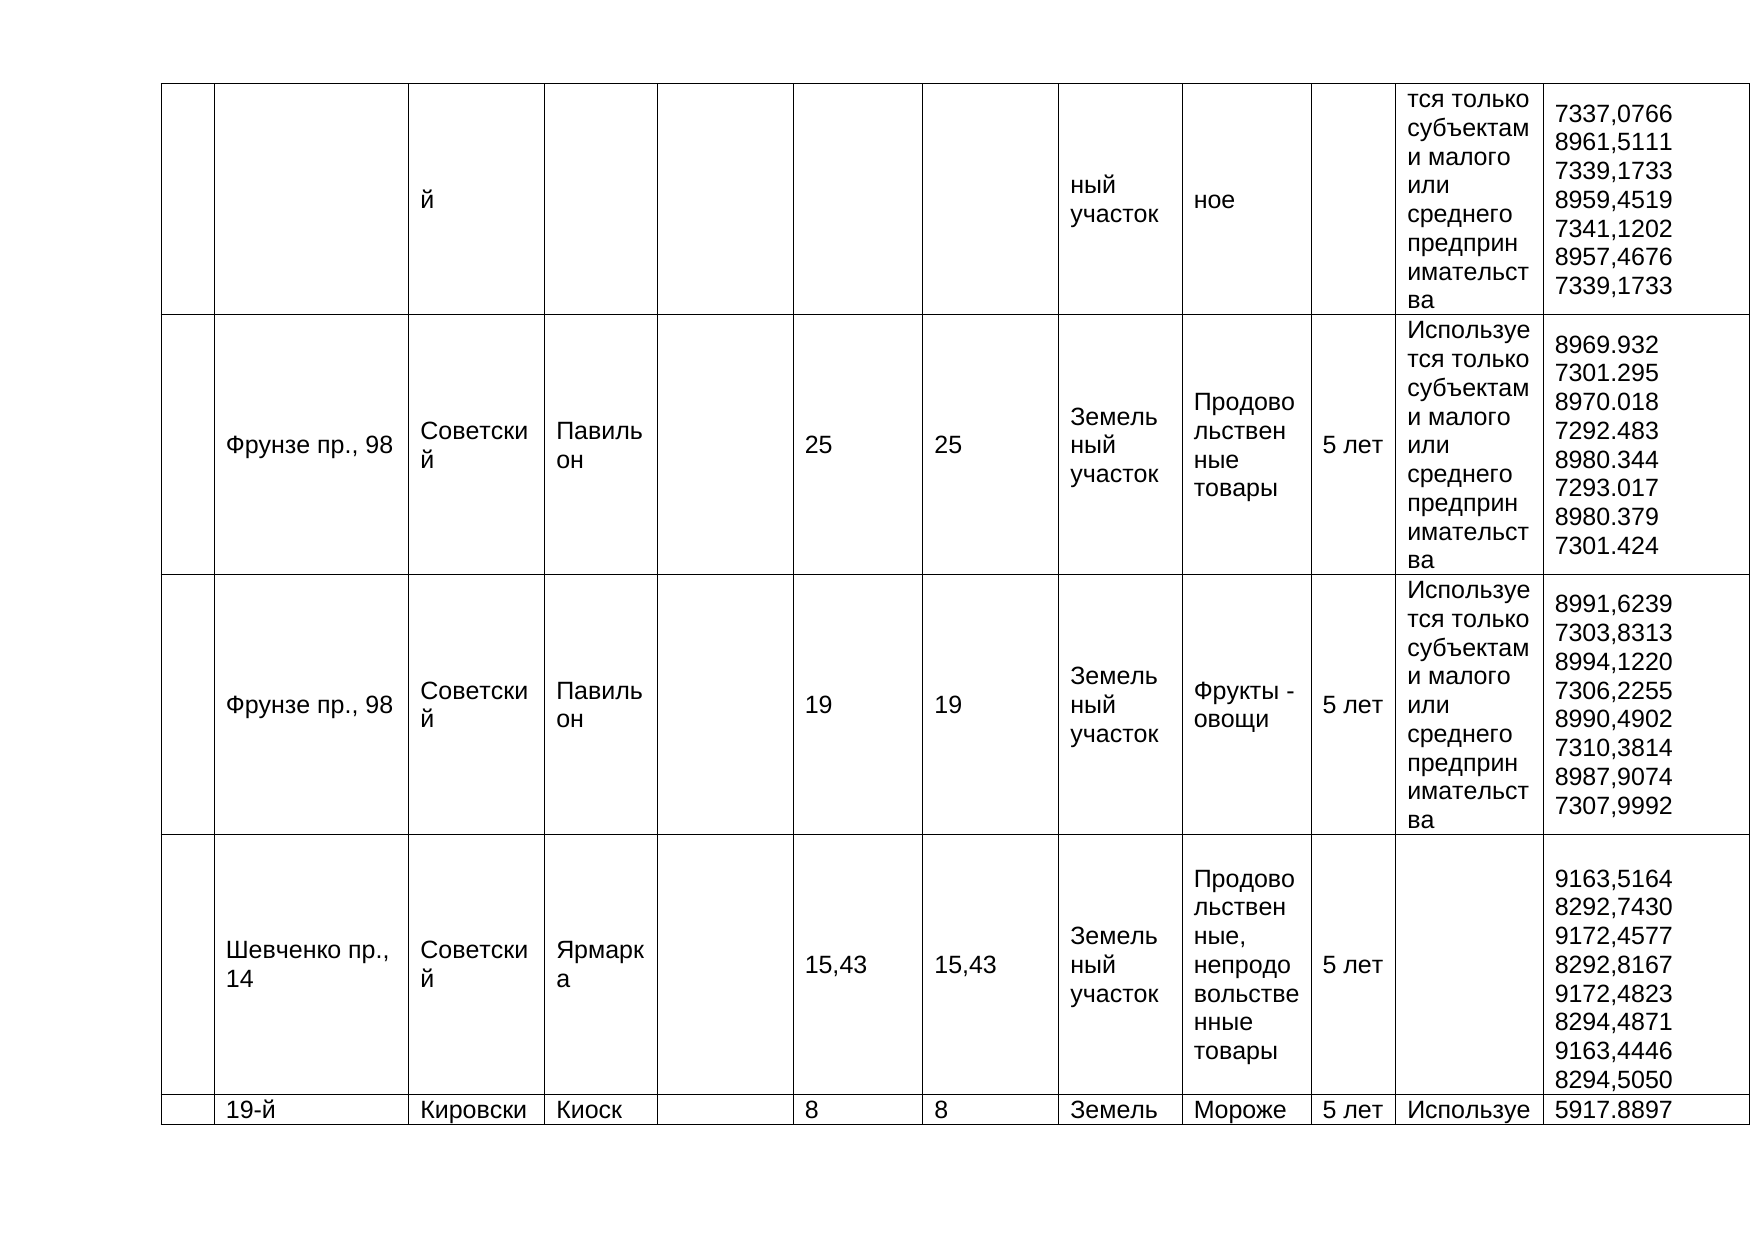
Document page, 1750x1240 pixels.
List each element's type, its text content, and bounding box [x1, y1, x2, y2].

table_cell [658, 315, 793, 574]
table_cell 5 лет [1312, 575, 1395, 834]
table_cell [658, 835, 793, 1094]
table_cell Земельный участок [1059, 835, 1182, 1094]
table_cell 19 [794, 575, 922, 834]
table_cell й [409, 84, 544, 314]
table_cell Фрунзе пр., 98 [215, 315, 408, 574]
table_cell 8 [923, 1095, 1058, 1123]
table_cell Кировски [409, 1095, 544, 1123]
table_cell 5 лет [1312, 315, 1395, 574]
table_cell Земельный участок [1059, 315, 1182, 574]
table_cell [215, 84, 408, 314]
table_cell 5 лет [1312, 1095, 1395, 1123]
table_cell [923, 84, 1058, 314]
table_cell 5917.8897 [1544, 1095, 1749, 1123]
table_cell Шевченко пр., 14 [215, 835, 408, 1094]
table_cell [658, 84, 793, 314]
table_cell Киоск [545, 1095, 657, 1123]
table_cell 19-й [215, 1095, 408, 1123]
table_cell 19 [923, 575, 1058, 834]
table_cell 15,43 [923, 835, 1058, 1094]
table_cell 15,43 [794, 835, 922, 1094]
table_cell [658, 1095, 793, 1123]
table_cell 8969.932 7301.295 8970.018 7292.483 8980.344 7293.017 8980.379 7301.424 [1544, 315, 1749, 574]
table_cell [162, 575, 214, 834]
table_cell Мороже [1183, 1095, 1311, 1123]
table_cell 25 [794, 315, 922, 574]
table_cell [658, 575, 793, 834]
table_cell [794, 84, 922, 314]
table_cell Павильон [545, 315, 657, 574]
table_cell [1396, 835, 1543, 1094]
table_cell Земельный участок [1059, 575, 1182, 834]
table_cell Советский [409, 315, 544, 574]
table_cell Продовольственные, непродовольственные товары [1183, 835, 1311, 1094]
table_cell 9163,5164 8292,7430 9172,4577 8292,8167 9172,4823 8294,4871 9163,4446 8294,5050 [1544, 835, 1749, 1094]
table_cell 7337,0766 8961,5111 7339,1733 8959,4519 7341,1202 8957,4676 7339,1733 [1544, 84, 1749, 314]
table_cell Продовольственные товары [1183, 315, 1311, 574]
table_cell 25 [923, 315, 1058, 574]
table_cell Ярмарка [545, 835, 657, 1094]
table_cell Советский [409, 575, 544, 834]
table_cell [1312, 84, 1395, 314]
table_cell [162, 84, 214, 314]
table_cell ное [1183, 84, 1311, 314]
table_cell тся только субъектами малого или среднего предпринимательства [1396, 84, 1543, 314]
table_cell Используе [1396, 1095, 1543, 1123]
table_cell 5 лет [1312, 835, 1395, 1094]
table_cell [545, 84, 657, 314]
table_cell Земель [1059, 1095, 1182, 1123]
table_cell Фрунзе пр., 98 [215, 575, 408, 834]
table_cell Используется только субъектами малого или среднего предпринимательства [1396, 575, 1543, 834]
table_cell 8991,6239 7303,8313 8994,1220 7306,2255 8990,4902 7310,3814 8987,9074 7307,9992 [1544, 575, 1749, 834]
table_cell ный участок [1059, 84, 1182, 314]
table_cell Фрукты - овощи [1183, 575, 1311, 834]
table_cell 8 [794, 1095, 922, 1123]
table_cell Павильон [545, 575, 657, 834]
table_cell Используется только субъектами малого или среднего предпринимательства [1396, 315, 1543, 574]
table_cell [162, 315, 214, 574]
table_cell Советский [409, 835, 544, 1094]
table_cell [162, 835, 214, 1094]
table_cell [162, 1095, 214, 1123]
